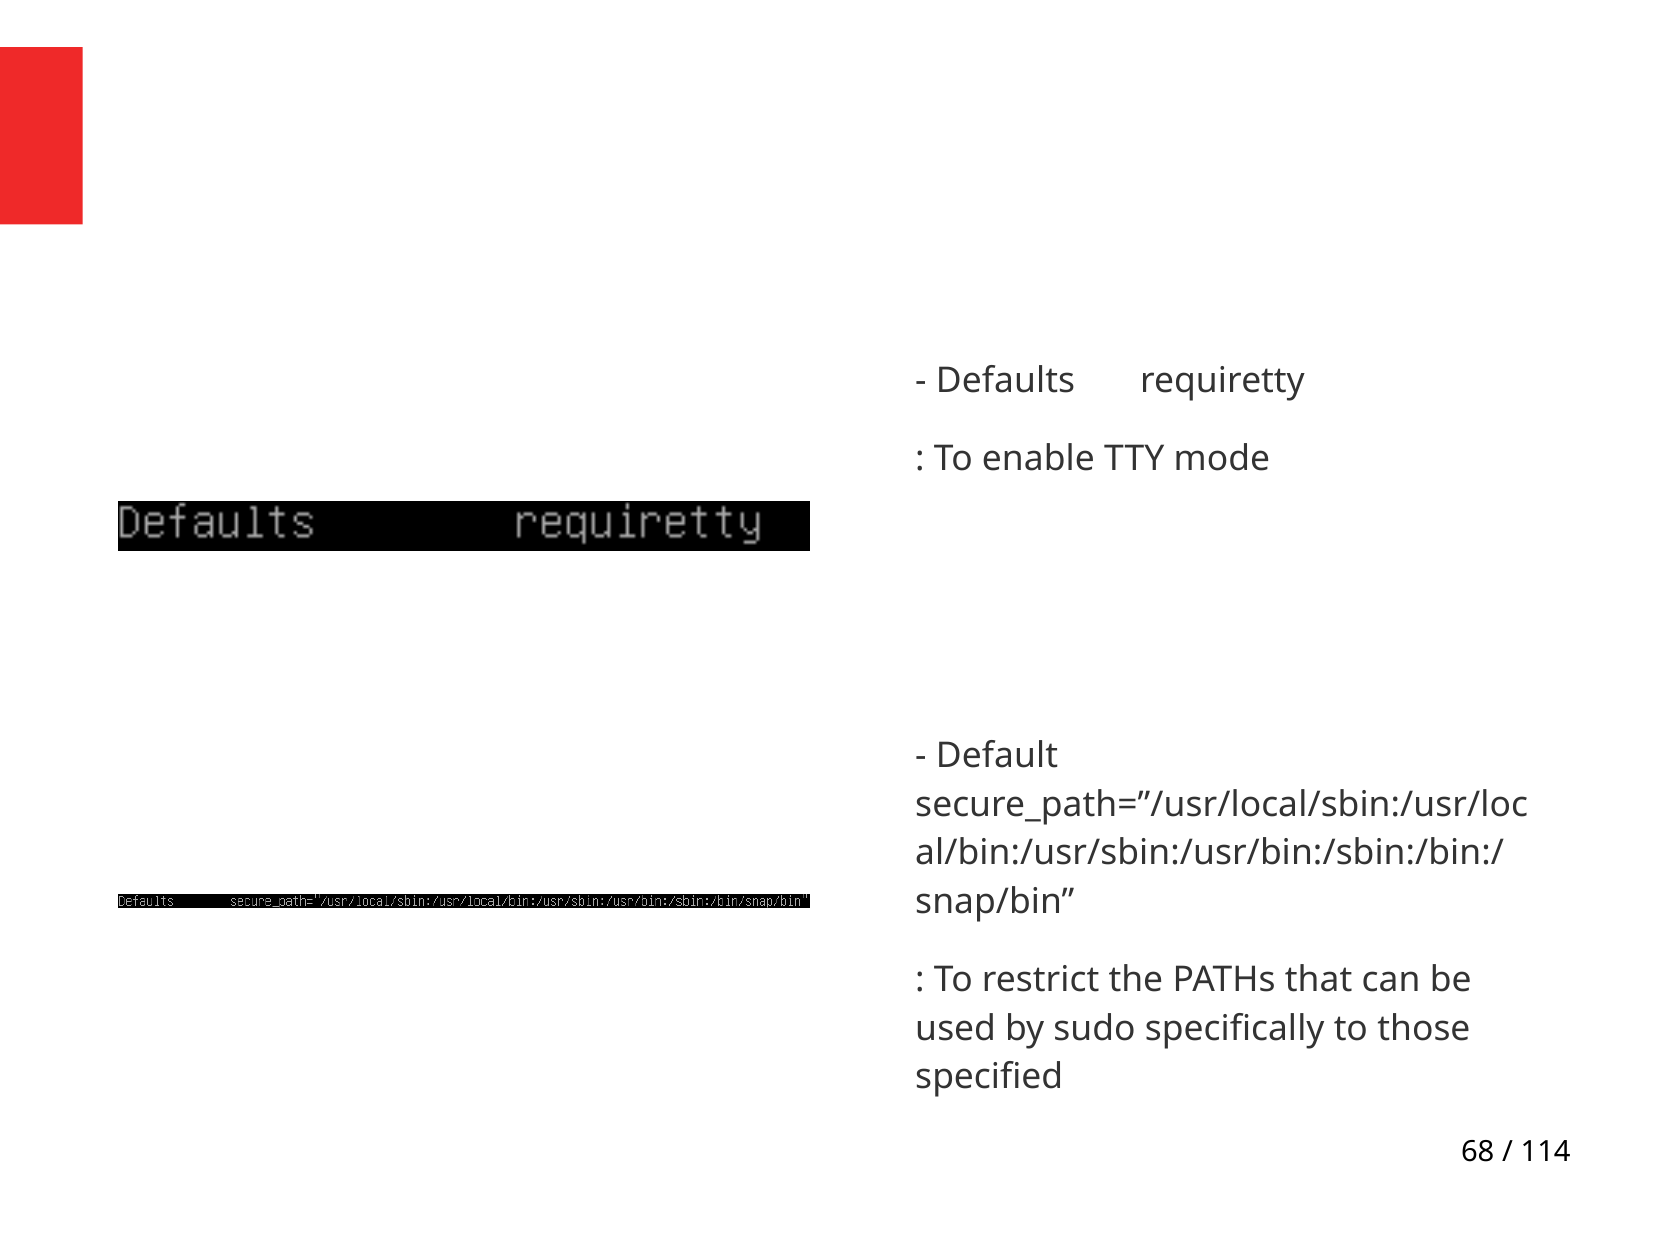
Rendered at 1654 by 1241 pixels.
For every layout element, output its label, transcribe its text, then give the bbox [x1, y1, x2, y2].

list - Default secure_path=”/usr/local/sbin:/usr/local/bin:/usr/sbin:/usr/bin:/sbin:/bin:/snap/bin” : To restrict the PATHs that can be used by sudo specifically to those specified [844, 730, 1536, 1074]
picture [118, 894, 810, 909]
list - Defaults requiretty : To enable TTY mode [844, 354, 1536, 698]
picture [118, 501, 810, 551]
